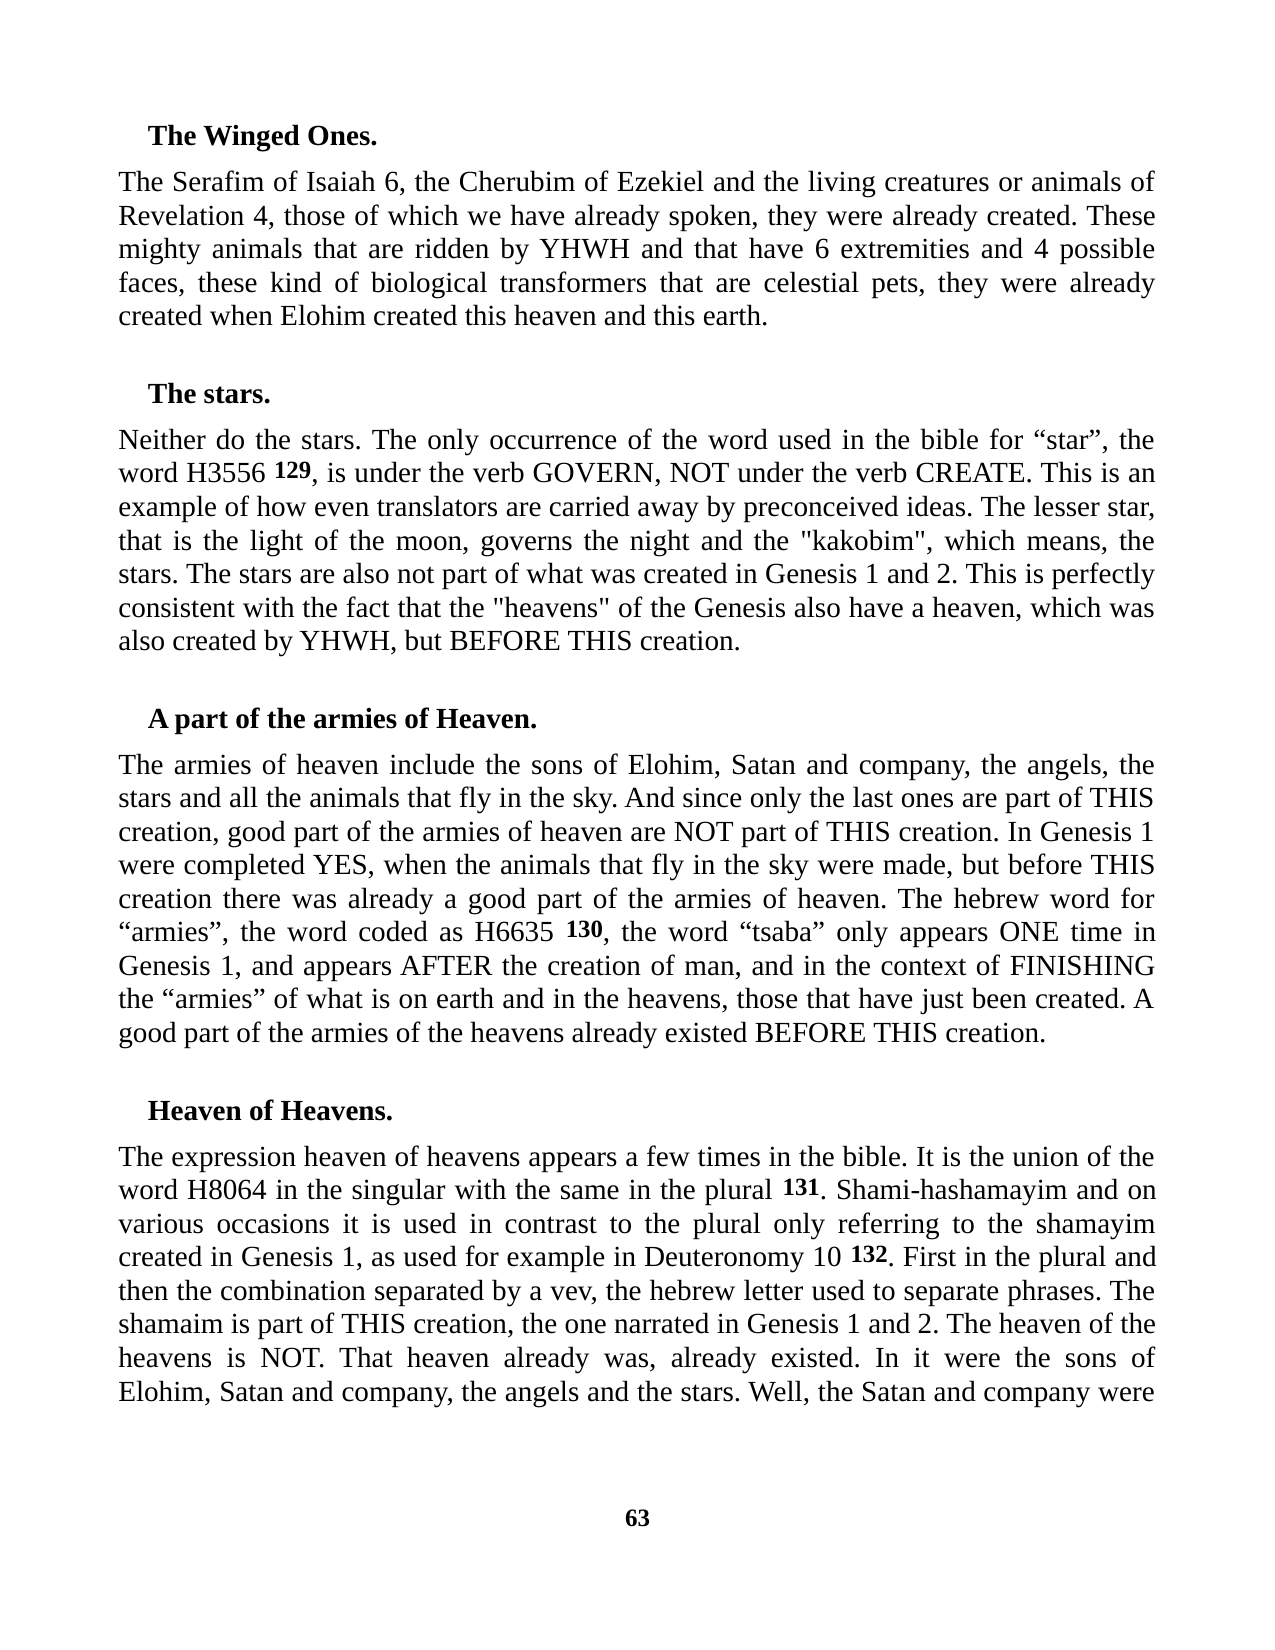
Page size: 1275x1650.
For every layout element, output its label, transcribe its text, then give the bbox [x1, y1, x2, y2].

subtitle The Winged Ones. [148, 118, 1157, 152]
text Neither do the stars. The only occurrence of the word used in the bible for “star”, the word H3556 , is under the verb GOVERN, NOT under the verb CREATE. This is an example of how even translators are carried away by preconceived ideas. The lesser star, that is the light of the moon, governs the night and the "kakobim", which means, the stars. The stars are also not part of what was created in Genesis 1 and 2. This is perfectly consistent with the fact that the "heavens" of the Genesis also have a heaven, which was also created by YHWH, but BEFORE THIS creation. [118, 422, 1157, 657]
subtitle A part of the armies of Heaven. [148, 701, 1157, 734]
subtitle The stars. [148, 376, 1157, 409]
text The Serafim of Isaiah 6, the Cherubim of Ezekiel and the living creatures or animals of Revelation 4, those of which we have already spoken, they were already created. These mighty animals that are ridden by YHWH and that have 6 extremities and 4 possible faces, these kind of biological transformers that are celestial pets, they were already created when Elohim created this heaven and this earth. [118, 164, 1157, 332]
text The armies of heaven include the sons of Elohim, Satan and company, the angels, the stars and all the animals that fly in the sky. And since only the last ones are part of THIS creation, good part of the armies of heaven are NOT part of THIS creation. In Genesis 1 were completed YES, when the animals that fly in the sky were made, but before THIS creation there was already a good part of the armies of heaven. The hebrew word for “armies”, the word coded as H6635 , the word “tsaba” only appears ONE time in Genesis 1, and appears AFTER the creation of man, and in the context of FINISHING the “armies” of what is on earth and in the heavens, those that have just been created. A good part of the armies of the heavens already existed BEFORE THIS creation. [118, 747, 1157, 1049]
subtitle Heaven of Heavens. [148, 1093, 1157, 1126]
text The expression heaven of heavens appears a few times in the bible. It is the union of the word H8064 in the singular with the same in the plural . Shami-hashamayim and on various occasions it is used in contrast to the plural only referring to the shamayim created in Genesis 1, as used for example in Deuteronomy 10 . First in the plural and then the combination separated by a vev, the hebrew letter used to separate phrases. The shamaim is part of THIS creation, the one narrated in Genesis 1 and 2. The heaven of the heavens is NOT. That heaven already was, already existed. In it were the sons of Elohim, Satan and company, the angels and the stars. Well, the Satan and company were [118, 1139, 1157, 1407]
